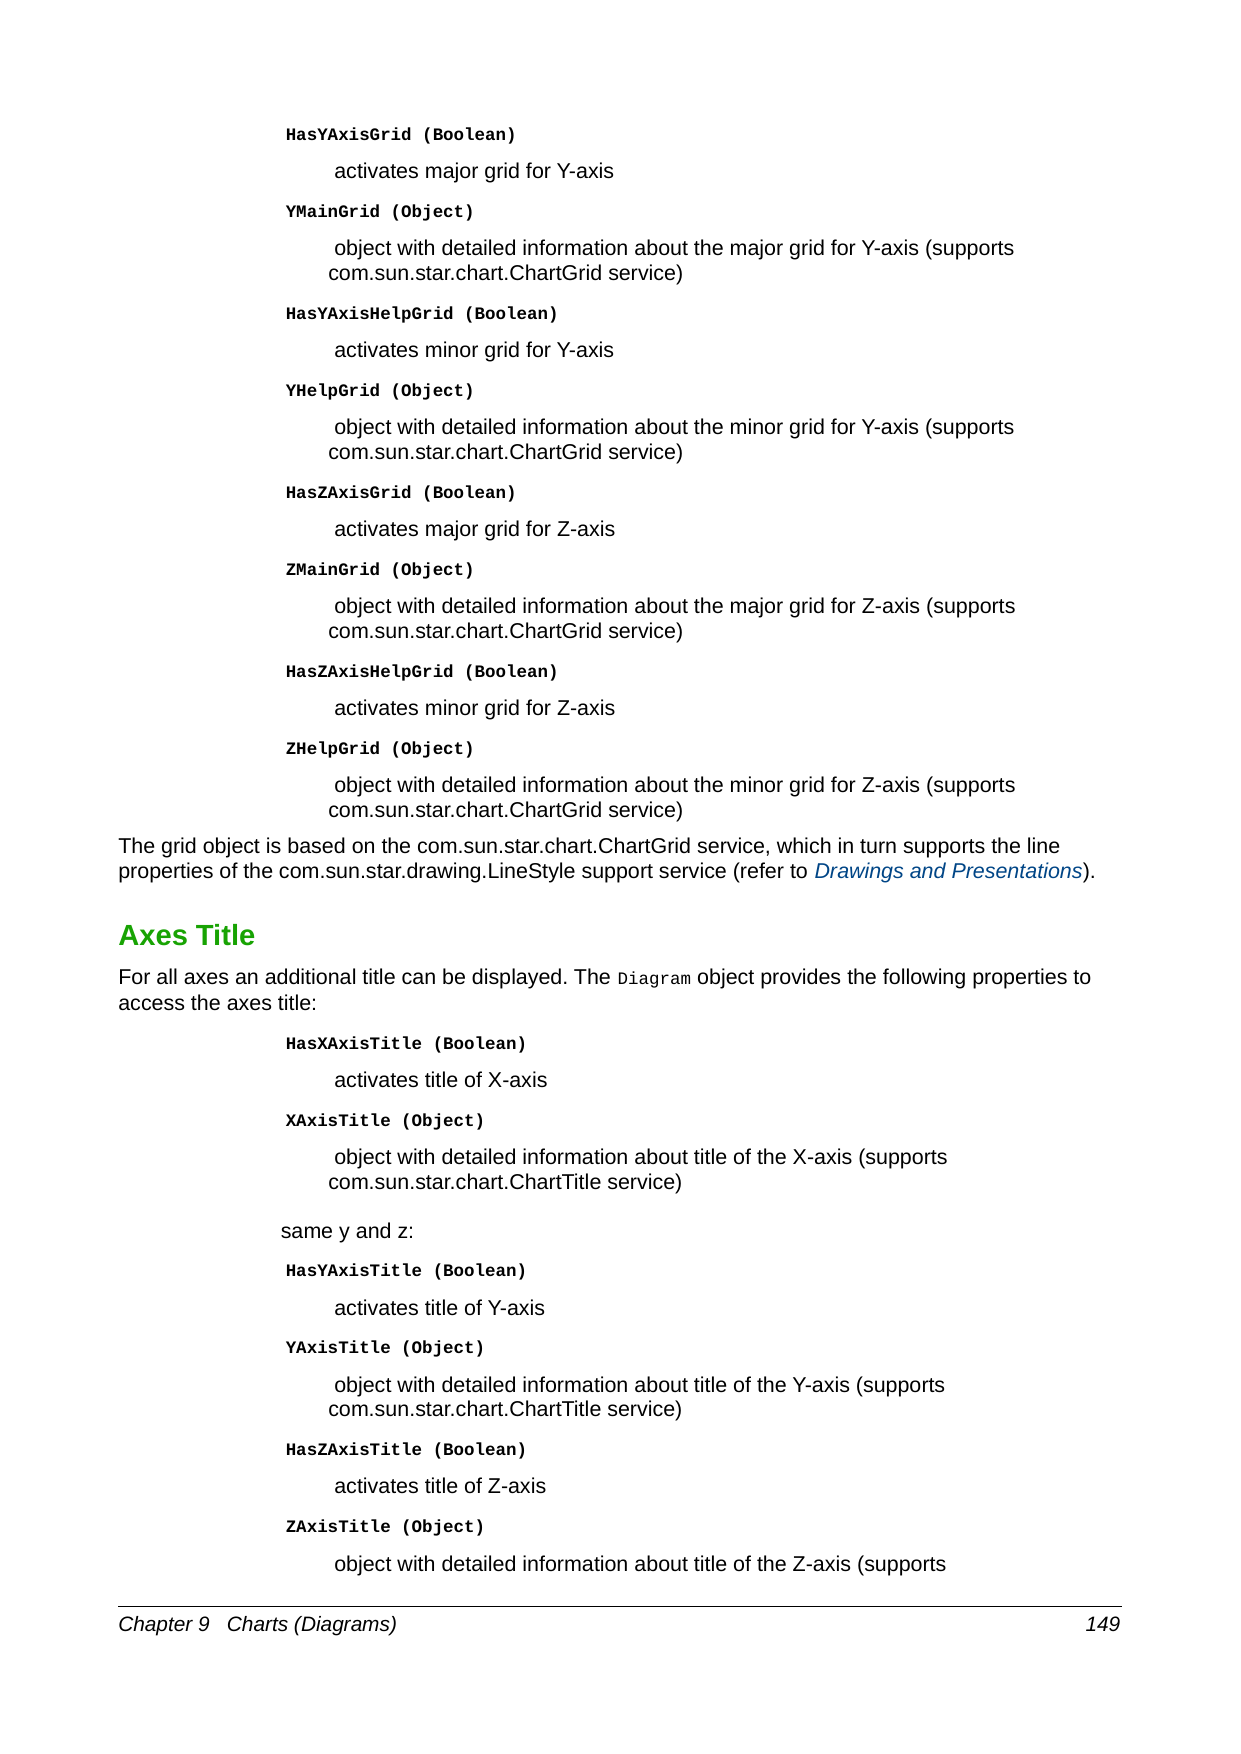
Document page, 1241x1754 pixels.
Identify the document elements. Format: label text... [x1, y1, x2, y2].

list object with detailed information about the major grid for Y-axis (supports com.sun.star.chart.ChartGrid service) [328, 236, 1122, 285]
list object with detailed information about the minor grid for Y-axis (supports com.sun.star.chart.ChartGrid service) [328, 414, 1122, 464]
list activates major grid for Z-axis [328, 516, 1122, 541]
subtitle Axes Title [118, 918, 1122, 952]
list YHelpGrid (Object) [280, 374, 1122, 402]
list object with detailed information about the minor grid for Z-axis (supports com.sun.star.chart.ChartGrid service) [328, 772, 1122, 822]
list activates title of X-axis [328, 1067, 1122, 1092]
list ZAxisTitle (Object) [280, 1510, 1122, 1539]
list HasYAxisGrid (Boolean) [280, 118, 1122, 147]
list YMainGrid (Object) [280, 195, 1122, 224]
list XAxisTitle (Object) [280, 1104, 1122, 1132]
text same y and z: [281, 1218, 1122, 1242]
list HasXAxisTitle (Boolean) [280, 1027, 1122, 1055]
list HasYAxisHelpGrid (Boolean) [280, 297, 1122, 325]
list ZMainGrid (Object) [280, 553, 1122, 581]
text For all axes an additional title can be displayed. The Diagram object provides the following properties to access the axes title: [118, 964, 1122, 1014]
list ZHelpGrid (Object) [280, 732, 1122, 760]
text The grid object is based on the com.sun.star.chart.ChartGrid service, which in turn supports the line properties of the com.sun.star.drawing.LineStyle support service (refer to Drawings and Presentations). [118, 833, 1122, 883]
list object with detailed information about title of the Y-axis (supports com.sun.star.chart.ChartTitle service) [328, 1372, 1122, 1421]
list activates minor grid for Z-axis [328, 695, 1122, 720]
list activates minor grid for Y-axis [328, 337, 1122, 362]
list object with detailed information about title of the X-axis (supports com.sun.star.chart.ChartTitle service) [328, 1144, 1122, 1194]
list activates title of Z-axis [328, 1474, 1122, 1498]
list YAxisTitle (Object) [280, 1332, 1122, 1360]
list HasYAxisTitle (Boolean) [280, 1254, 1122, 1283]
list activates title of Y-axis [328, 1295, 1122, 1319]
list object with detailed information about the major grid for Z-axis (supports com.sun.star.chart.ChartGrid service) [328, 593, 1122, 643]
list activates major grid for Y-axis [328, 158, 1122, 183]
list HasZAxisHelpGrid (Boolean) [280, 655, 1122, 683]
list HasZAxisGrid (Boolean) [280, 476, 1122, 504]
list object with detailed information about title of the Z-axis (supports [328, 1551, 1122, 1576]
list HasZAxisTitle (Boolean) [280, 1433, 1122, 1462]
